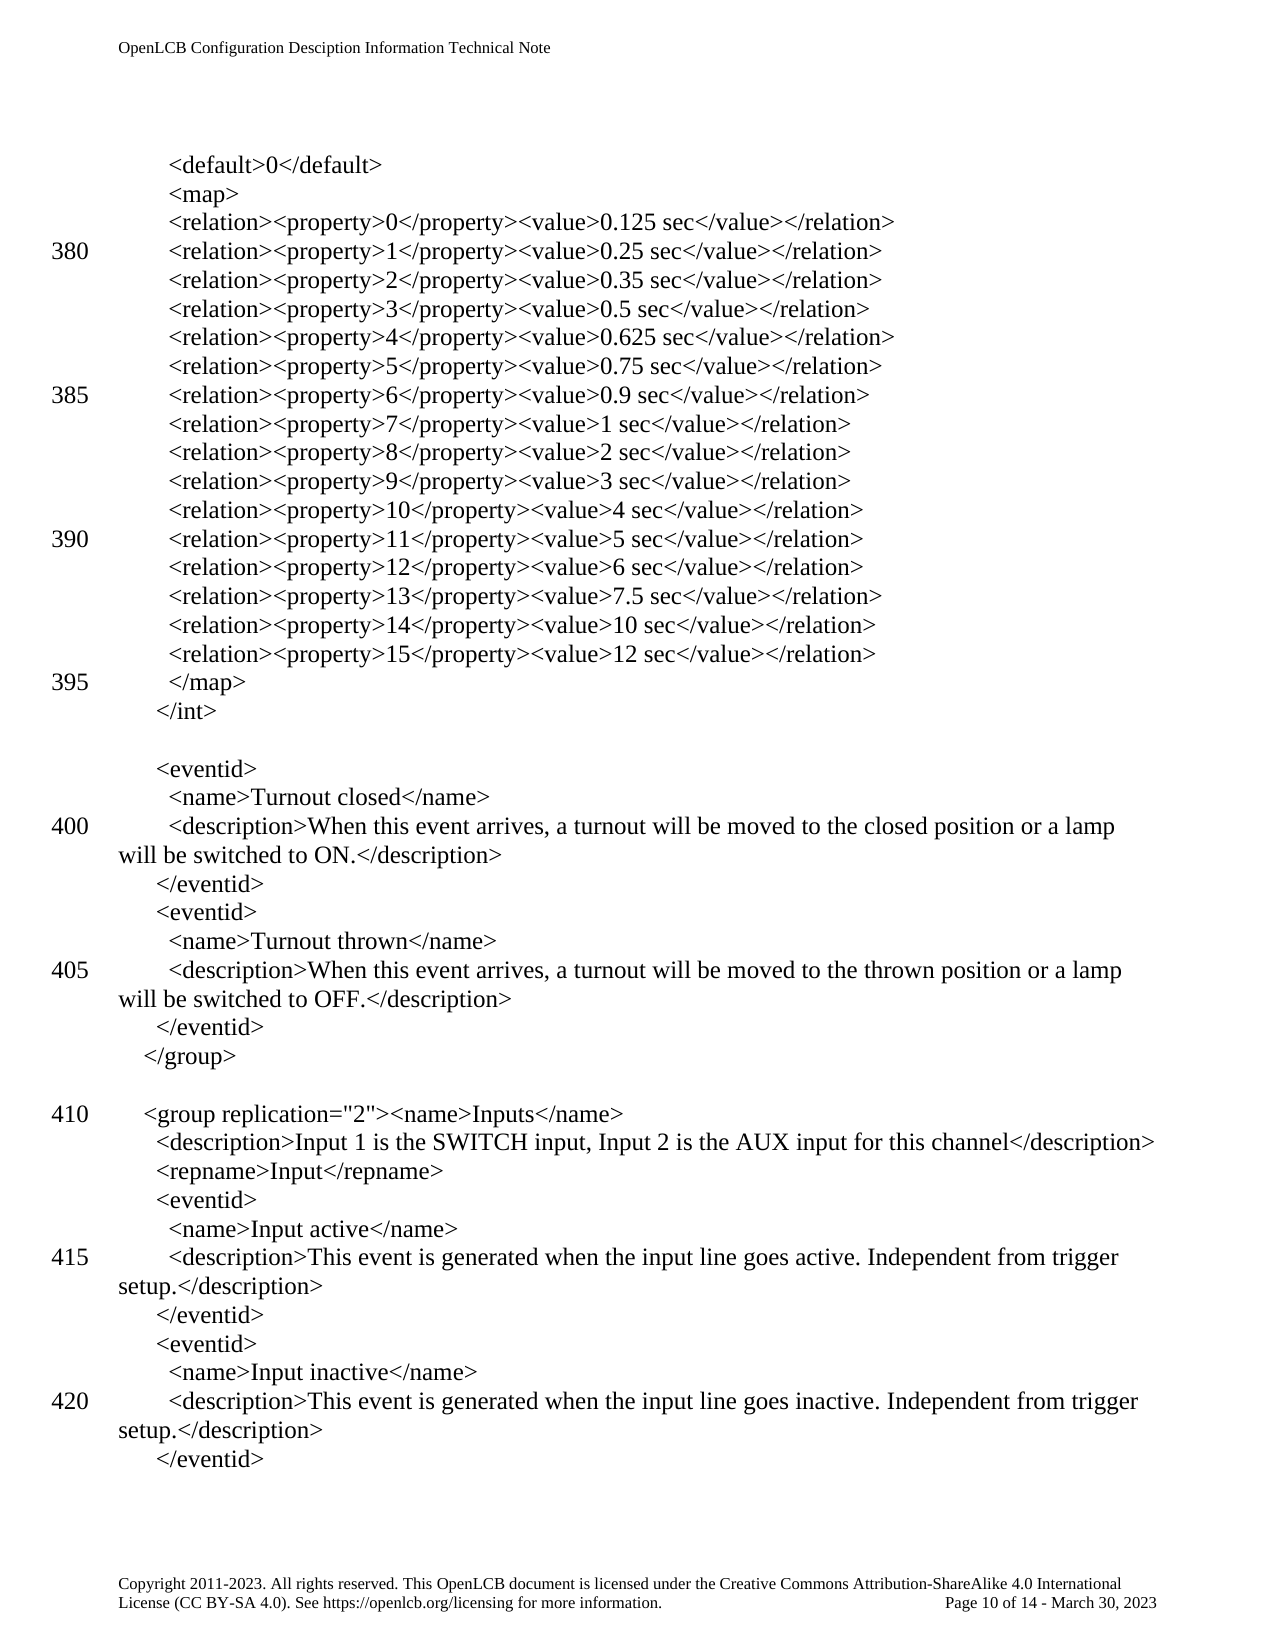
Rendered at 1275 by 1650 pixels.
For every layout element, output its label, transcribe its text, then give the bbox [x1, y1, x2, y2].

text <relation><property>6</property><value>0.9 sec</value></relation> [118, 380, 1157, 409]
text <default>0</default> [118, 150, 1157, 179]
text </eventid> [118, 1444, 1157, 1472]
text <relation><property>7</property><value>1 sec</value></relation> [118, 409, 1157, 437]
text </map> [118, 667, 1157, 696]
text <relation><property>5</property><value>0.75 sec</value></relation> [118, 351, 1157, 380]
text <eventid> [118, 897, 1157, 926]
text <map> [118, 179, 1157, 207]
text <eventid> [118, 754, 1157, 782]
text <relation><property>9</property><value>3 sec</value></relation> [118, 466, 1157, 495]
text </group> [118, 1041, 1157, 1070]
text <description>When this event arrives, a turnout will be moved to the thrown position or a lamp will be switched to OFF.</description> [118, 955, 1157, 1012]
text <name>Turnout closed</name> [118, 782, 1157, 811]
text <description>This event is generated when the input line goes active. Independent from trigger setup.</description> [118, 1242, 1157, 1300]
text <name>Input active</name> [118, 1214, 1157, 1242]
text <description>Input 1 is the SWITCH input, Input 2 is the AUX input for this channel</description> [118, 1127, 1157, 1156]
text </int> [118, 696, 1157, 725]
text <repname>Input</repname> [118, 1156, 1157, 1185]
text <relation><property>8</property><value>2 sec</value></relation> [118, 437, 1157, 466]
text <relation><property>12</property><value>6 sec</value></relation> [118, 552, 1157, 581]
text <relation><property>3</property><value>0.5 sec</value></relation> [118, 294, 1157, 322]
text <eventid> [118, 1185, 1157, 1214]
text </eventid> [118, 1300, 1157, 1329]
text <relation><property>10</property><value>4 sec</value></relation> [118, 495, 1157, 524]
text <group replication="2"><name>Inputs</name> [118, 1099, 1157, 1127]
text </eventid> [118, 1012, 1157, 1041]
text <relation><property>15</property><value>12 sec</value></relation> [118, 639, 1157, 667]
text <description>This event is generated when the input line goes inactive. Independent from trigger setup.</description> [118, 1386, 1157, 1444]
text <relation><property>4</property><value>0.625 sec</value></relation> [118, 322, 1157, 351]
text <eventid> [118, 1329, 1157, 1357]
text <relation><property>0</property><value>0.125 sec</value></relation> [118, 207, 1157, 236]
text <relation><property>13</property><value>7.5 sec</value></relation> [118, 581, 1157, 610]
text <name>Input inactive</name> [118, 1357, 1157, 1386]
text <name>Turnout thrown</name> [118, 926, 1157, 955]
text <relation><property>1</property><value>0.25 sec</value></relation> [118, 236, 1157, 265]
text <relation><property>14</property><value>10 sec</value></relation> [118, 610, 1157, 639]
text <relation><property>2</property><value>0.35 sec</value></relation> [118, 265, 1157, 294]
text <description>When this event arrives, a turnout will be moved to the closed position or a lamp will be switched to ON.</description> [118, 811, 1157, 869]
text <relation><property>11</property><value>5 sec</value></relation> [118, 524, 1157, 552]
text </eventid> [118, 869, 1157, 897]
